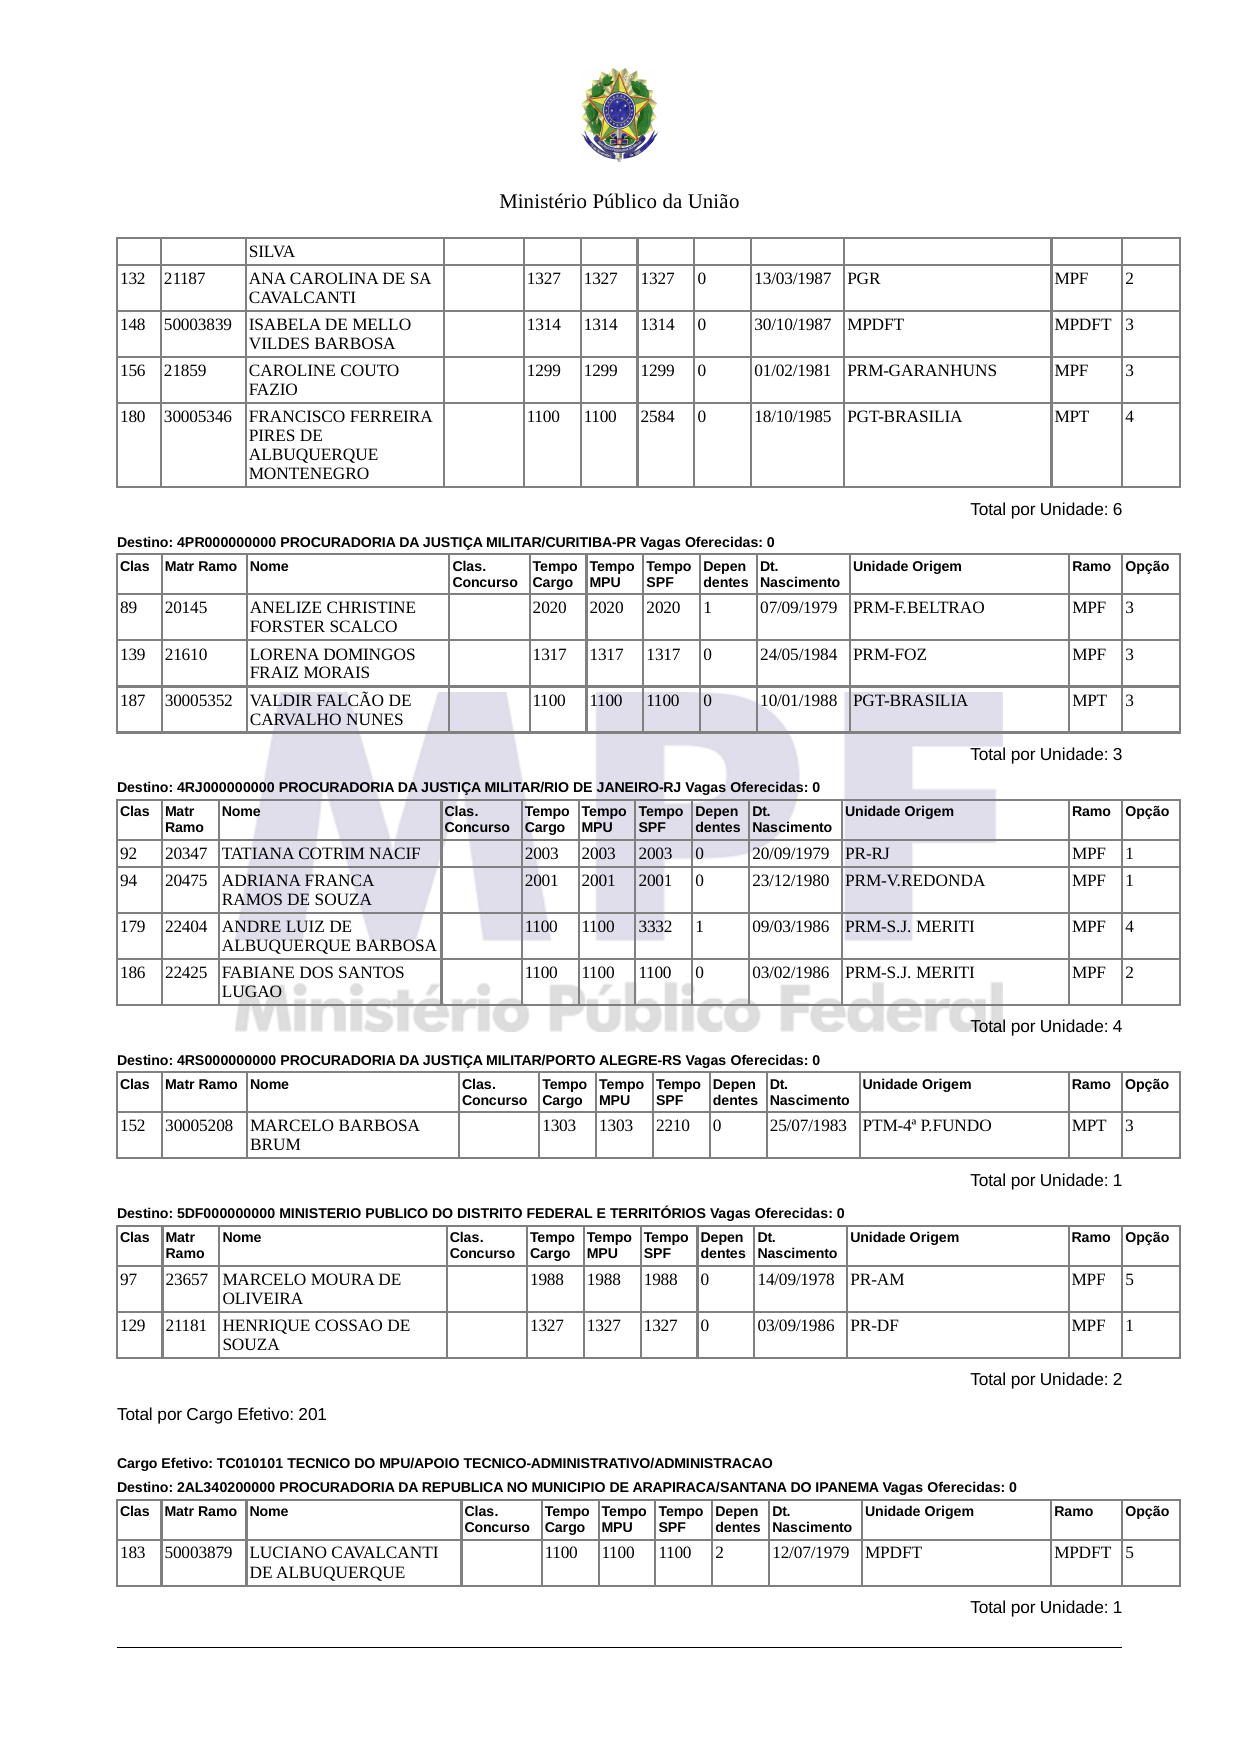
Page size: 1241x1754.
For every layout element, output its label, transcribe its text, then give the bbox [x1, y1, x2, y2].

table_cell [695, 239, 750, 264]
picture [443, 960, 521, 1004]
table_header Clas. Concurso [443, 801, 521, 839]
table_cell 18/10/1985 [752, 404, 843, 486]
table_cell 24/05/1984 [758, 641, 849, 685]
table_cell 2003 [636, 841, 691, 866]
picture [580, 868, 634, 912]
table_header Ramo [1070, 555, 1121, 593]
table_cell MPDFT [1052, 1541, 1121, 1584]
table_cell [443, 960, 521, 1004]
table_cell 1327 [528, 1313, 583, 1357]
table_cell 0 [711, 1113, 766, 1157]
table_header Matr Ramo [163, 1073, 246, 1111]
table_cell PRM-S.J. MERITI [843, 960, 1068, 1004]
table_header Nome [248, 1501, 460, 1538]
table_header Unidade Origem [843, 801, 1068, 839]
table_cell PRM-V.REDONDA [843, 868, 1068, 912]
table_cell 1327 [585, 1313, 640, 1357]
table_cell MPF [1053, 358, 1121, 402]
table_cell MPF [1070, 841, 1121, 866]
table_cell 132 [118, 266, 160, 310]
text Total por Unidade: 1 [117, 1597, 1122, 1617]
table_cell [118, 239, 160, 264]
table_cell 97 [118, 1267, 161, 1311]
picture [443, 801, 521, 839]
table_cell 0 [695, 358, 750, 402]
table_cell 1100 [543, 1541, 598, 1584]
picture [636, 801, 691, 839]
table_cell 1100 [600, 1541, 654, 1584]
table_cell [460, 1113, 538, 1157]
table_cell 1100 [523, 914, 578, 958]
text Destino: 4RJ000000000 PROCURADORIA DA JUSTIÇA MILITAR/RIO DE JANEIRO-RJ Vagas Oferecidas: 0 [117, 779, 1122, 796]
picture [580, 841, 634, 866]
table_header Tempo Cargo [528, 1227, 583, 1264]
table_header Tempo SPF [656, 1501, 711, 1538]
picture [235, 764, 1004, 779]
table_cell ADRIANA FRANCA RAMOS DE SOUZA [220, 868, 440, 912]
table_cell 21859 [162, 358, 245, 402]
text Destino: 5DF000000000 MINISTERIO PUBLICO DO DISTRITO FEDERAL E TERRITÓRIOS Vagas Oferecidas: 0 [117, 1205, 1122, 1221]
table_cell MPF [1070, 868, 1121, 912]
table_cell 179 [118, 914, 161, 958]
picture [693, 868, 748, 912]
table_cell [443, 914, 521, 958]
table_cell [445, 358, 523, 402]
table_cell [639, 239, 693, 264]
table_header Tempo SPF [636, 801, 691, 839]
table_header Dt. Nascimento [758, 555, 849, 593]
picture [636, 841, 691, 866]
table_cell 1100 [580, 914, 634, 958]
table_cell FABIANE DOS SANTOS LUGAO [220, 960, 440, 1004]
table_cell 1988 [642, 1267, 696, 1311]
table_header Opção [1123, 801, 1179, 839]
table_header Nome [248, 1073, 458, 1111]
table_cell PRM-S.J. MERITI [843, 914, 1068, 958]
table_cell 1299 [525, 358, 580, 402]
table_cell 1314 [525, 312, 580, 356]
table_cell MPDFT [863, 1541, 1050, 1584]
table_header Depen dentes [701, 555, 756, 593]
table_cell 1 [701, 595, 756, 639]
table_header Dt. Nascimento [768, 1073, 859, 1111]
picture [843, 841, 1004, 866]
table_cell 2001 [636, 868, 691, 912]
table_cell 3 [1123, 1113, 1179, 1157]
table_cell 2 [1123, 960, 1179, 1004]
table_cell 30/10/1987 [752, 312, 843, 356]
table_cell 4 [1123, 404, 1179, 486]
table_cell 03/02/1986 [750, 960, 841, 1004]
picture [450, 692, 529, 731]
picture [523, 868, 578, 912]
table_cell LUCIANO CAVALCANTI DE ALBUQUERQUE [248, 1541, 460, 1584]
table_cell 0 [701, 641, 756, 685]
picture [580, 801, 634, 839]
table_cell 152 [118, 1113, 161, 1157]
table_header Clas [118, 1501, 160, 1538]
table_cell ISABELA DE MELLO VILDES BARBOSA [247, 312, 443, 356]
table_cell 2 [1123, 266, 1179, 310]
table_cell [445, 312, 523, 356]
table_header Tempo MPU [597, 1073, 652, 1111]
table_cell PGR [845, 266, 1050, 310]
table_cell 3 [1123, 641, 1179, 685]
table_cell 1303 [597, 1113, 652, 1157]
picture [693, 914, 748, 958]
table_cell 1100 [582, 404, 636, 486]
picture [443, 841, 521, 866]
table_cell MPDFT [845, 312, 1050, 356]
table_header Tempo Cargo [543, 1501, 598, 1538]
table_cell 1 [693, 914, 748, 958]
table_cell 0 [693, 841, 748, 866]
table_cell 20145 [163, 595, 246, 639]
picture [523, 960, 578, 1004]
table_header Tempo MPU [588, 555, 642, 593]
table_cell 2020 [644, 595, 699, 639]
table_cell 183 [118, 1541, 160, 1584]
table_cell 139 [118, 641, 161, 685]
table_cell 1317 [531, 641, 585, 685]
picture [248, 692, 448, 731]
table_cell 2020 [531, 595, 585, 639]
table_cell 2584 [639, 404, 693, 486]
table_cell [845, 239, 1050, 264]
table_header Opção [1123, 1073, 1179, 1111]
table_cell [463, 1541, 541, 1584]
table_cell 1988 [585, 1267, 640, 1311]
table_cell 14/09/1978 [755, 1267, 846, 1311]
table_cell MPT [1070, 1113, 1121, 1157]
table_cell 1299 [582, 358, 636, 402]
table_cell 23657 [164, 1267, 218, 1311]
picture [580, 914, 634, 958]
table_cell [450, 688, 529, 731]
table_cell 1327 [639, 266, 693, 310]
picture [701, 692, 756, 731]
table_header Tempo MPU [600, 1501, 654, 1538]
picture [443, 914, 521, 958]
table_cell [162, 239, 245, 264]
table_cell ANDRE LUIZ DE ALBUQUERQUE BARBOSA [220, 914, 440, 958]
table_cell MPT [1053, 404, 1121, 486]
picture [235, 801, 440, 839]
table_cell 21181 [164, 1313, 218, 1357]
text Total por Cargo Efetivo: 201 [117, 1405, 1122, 1424]
table_header Clas [118, 801, 161, 839]
picture [531, 692, 585, 731]
table_cell 25/07/1983 [768, 1113, 859, 1157]
table_cell 1327 [525, 266, 580, 310]
table_cell [1053, 239, 1121, 264]
table_header Clas [118, 1073, 161, 1111]
table_cell 3 [1123, 688, 1179, 731]
picture [523, 841, 578, 866]
table_cell 2 [713, 1541, 768, 1584]
picture [851, 692, 1004, 731]
picture [235, 841, 440, 866]
table_header Nome [248, 555, 448, 593]
table_cell PRM-FOZ [851, 641, 1068, 685]
table_cell MPF [1070, 595, 1121, 639]
table_cell MPF [1070, 641, 1121, 685]
table_cell 180 [118, 404, 160, 486]
table_cell ANA CAROLINA DE SA CAVALCANTI [247, 266, 443, 310]
picture [750, 841, 841, 866]
table_header Clas [118, 1227, 161, 1264]
table_header Depen dentes [711, 1073, 766, 1111]
table_cell 5 [1123, 1267, 1179, 1311]
table_cell 2001 [523, 868, 578, 912]
table_header Depen dentes [693, 801, 748, 839]
table_cell [443, 841, 521, 866]
table_cell PTM-4ª P.FUNDO [861, 1113, 1068, 1157]
table_cell [1123, 239, 1179, 264]
table_header Tempo SPF [642, 1227, 696, 1264]
picture [235, 692, 246, 731]
picture [843, 868, 1004, 912]
table_cell 1327 [582, 266, 636, 310]
table_header Opção [1123, 1227, 1179, 1264]
table_cell [582, 239, 636, 264]
picture [235, 914, 440, 958]
picture [693, 960, 748, 1004]
table_cell 20475 [163, 868, 218, 912]
text Total por Unidade: 4 [117, 1017, 1122, 1036]
picture [758, 692, 849, 731]
table_header Dt. Nascimento [750, 801, 841, 839]
table_cell 30005346 [162, 404, 245, 486]
table_cell 2210 [654, 1113, 709, 1157]
table_header Clas. Concurso [463, 1501, 541, 1538]
table_header Opção [1123, 555, 1179, 593]
table_cell [445, 404, 523, 486]
picture [580, 960, 634, 1004]
table_cell 2003 [580, 841, 634, 866]
table_cell MPF [1070, 1313, 1121, 1357]
table_cell CAROLINE COUTO FAZIO [247, 358, 443, 402]
picture [588, 692, 642, 731]
table_cell 3332 [636, 914, 691, 958]
table_cell [443, 868, 521, 912]
table_cell [450, 595, 529, 639]
table_cell TATIANA COTRIM NACIF [220, 841, 440, 866]
table_cell MPF [1053, 266, 1121, 310]
table_cell 0 [695, 266, 750, 310]
table_cell 0 [693, 868, 748, 912]
table_header Clas [118, 555, 161, 593]
table_header Clas. Concurso [450, 555, 529, 593]
table_header Unidade Origem [861, 1073, 1068, 1111]
table_cell [445, 266, 523, 310]
table_cell 30005352 [163, 688, 246, 731]
table_cell 129 [118, 1313, 161, 1357]
text Cargo Efetivo: TC010101 TECNICO DO MPU/APOIO TECNICO-ADMINISTRATIVO/ADMINISTRACAO [117, 1455, 1122, 1471]
table_cell 1299 [639, 358, 693, 402]
table_header Depen dentes [699, 1227, 753, 1264]
table_cell MPF [1070, 914, 1121, 958]
table_cell 22425 [163, 960, 218, 1004]
text Total por Unidade: 3 [117, 744, 1122, 764]
table_cell MPF [1070, 960, 1121, 1004]
table_header Unidade Origem [848, 1227, 1068, 1264]
table_header Ramo [1070, 801, 1121, 839]
picture [235, 960, 440, 1004]
table_cell 23/12/1980 [750, 868, 841, 912]
table_header Ramo [1070, 1073, 1121, 1111]
table_cell 92 [118, 841, 161, 866]
table_header Dt. Nascimento [770, 1501, 861, 1538]
table_cell 1317 [644, 641, 699, 685]
table_cell PGT-BRASILIA [845, 404, 1050, 486]
table_cell 50003839 [162, 312, 245, 356]
table_cell 0 [699, 1313, 753, 1357]
table_cell 94 [118, 868, 161, 912]
table_cell PR-AM [848, 1267, 1068, 1311]
table_cell 0 [701, 688, 756, 731]
table_cell MPT [1070, 688, 1121, 731]
table_cell 1 [1123, 868, 1179, 912]
table_header Matr Ramo [163, 1501, 245, 1538]
picture [693, 801, 748, 839]
table_cell 1317 [588, 641, 642, 685]
table_cell MARCELO MOURA DE OLIVEIRA [220, 1267, 446, 1311]
table_header Opção [1123, 1501, 1179, 1538]
table_header Unidade Origem [851, 555, 1068, 593]
table_cell [448, 1313, 526, 1357]
table_header Tempo MPU [580, 801, 634, 839]
picture [750, 801, 841, 839]
table_cell MPDFT [1053, 312, 1121, 356]
picture [443, 868, 521, 912]
table_header Tempo Cargo [523, 801, 578, 839]
picture [750, 914, 841, 958]
table_cell 09/03/1986 [750, 914, 841, 958]
table_cell 10/01/1988 [758, 688, 849, 731]
table_header Tempo SPF [644, 555, 699, 593]
table_cell 0 [693, 960, 748, 1004]
table_cell 148 [118, 312, 160, 356]
text Destino: 2AL340200000 PROCURADORIA DA REPUBLICA NO MUNICIPIO DE ARAPIRACA/SANTANA DO IPANEMA Vagas Oferecidas: 0 [117, 1479, 1122, 1495]
table_cell 07/09/1979 [758, 595, 849, 639]
table_cell [448, 1267, 526, 1311]
table_cell 5 [1123, 1541, 1179, 1584]
table_cell 1 [1123, 1313, 1179, 1357]
table_cell 1100 [525, 404, 580, 486]
table_cell 20347 [163, 841, 218, 866]
picture [843, 914, 1004, 958]
text Destino: 4PR000000000 PROCURADORIA DA JUSTIÇA MILITAR/CURITIBA-PR Vagas Oferecidas: 0 [117, 534, 1122, 550]
picture [523, 914, 578, 958]
table_cell 156 [118, 358, 160, 402]
table_cell 12/07/1979 [770, 1541, 861, 1584]
table_cell 1988 [528, 1267, 583, 1311]
table_cell 187 [118, 688, 161, 731]
table_cell PGT-BRASILIA [851, 688, 1068, 731]
table_cell 2003 [523, 841, 578, 866]
table_cell 50003879 [163, 1541, 245, 1584]
table_cell 1303 [540, 1113, 595, 1157]
table_cell 89 [118, 595, 161, 639]
table_cell VALDIR FALCÃO DE CARVALHO NUNES [248, 688, 448, 731]
table_cell 20/09/1979 [750, 841, 841, 866]
table_cell 1100 [523, 960, 578, 1004]
table_cell PR-RJ [843, 841, 1068, 866]
table_cell 1327 [642, 1313, 696, 1357]
table_header Matr Ramo [163, 801, 218, 839]
picture [644, 692, 699, 731]
table_header Clas. Concurso [460, 1073, 538, 1111]
text Total por Unidade: 6 [117, 499, 1122, 518]
table_cell 1100 [588, 688, 642, 731]
table_cell 21610 [163, 641, 246, 685]
picture [636, 960, 691, 1004]
table_cell 22404 [163, 914, 218, 958]
table_cell MPF [1070, 1267, 1121, 1311]
table_cell LORENA DOMINGOS FRAIZ MORAIS [248, 641, 448, 685]
table_cell SILVA [247, 239, 443, 264]
table_cell 2001 [580, 868, 634, 912]
table_cell 0 [695, 404, 750, 486]
table_cell [525, 239, 580, 264]
table_header Nome [220, 801, 440, 839]
picture [235, 868, 440, 912]
table_cell 03/09/1986 [755, 1313, 846, 1357]
table_cell 1 [1123, 841, 1179, 866]
picture [636, 868, 691, 912]
table_cell 0 [695, 312, 750, 356]
table_header Tempo SPF [654, 1073, 709, 1111]
picture [636, 914, 691, 958]
table_cell 1314 [582, 312, 636, 356]
picture [843, 801, 1004, 839]
table_header Unidade Origem [863, 1501, 1050, 1538]
text Destino: 4RS000000000 PROCURADORIA DA JUSTIÇA MILITAR/PORTO ALEGRE-RS Vagas Oferecidas: 0 [117, 1052, 1122, 1068]
picture [750, 960, 841, 1004]
table_header Clas. Concurso [448, 1227, 526, 1264]
table_header Dt. Nascimento [755, 1227, 846, 1264]
table_header Tempo Cargo [531, 555, 585, 593]
table_cell 2020 [588, 595, 642, 639]
table_cell 3 [1123, 312, 1179, 356]
table_cell MARCELO BARBOSA BRUM [248, 1113, 458, 1157]
picture [693, 841, 748, 866]
table_cell 13/03/1987 [752, 266, 843, 310]
table_cell 1100 [644, 688, 699, 731]
table_cell 1100 [531, 688, 585, 731]
table_cell 1100 [656, 1541, 711, 1584]
table_cell 30005208 [163, 1113, 246, 1157]
picture [523, 801, 578, 839]
table_header Tempo MPU [585, 1227, 640, 1264]
picture [235, 734, 1004, 744]
table_header Nome [220, 1227, 446, 1264]
table_cell [450, 641, 529, 685]
table_cell 01/02/1981 [752, 358, 843, 402]
table_header Ramo [1070, 1227, 1121, 1264]
picture [843, 960, 1004, 1004]
text Total por Unidade: 2 [117, 1369, 1122, 1389]
table_cell ANELIZE CHRISTINE FORSTER SCALCO [248, 595, 448, 639]
table_header Matr Ramo [164, 1227, 218, 1264]
picture [235, 1006, 1004, 1017]
table_cell PRM-F.BELTRAO [851, 595, 1068, 639]
table_cell 1314 [639, 312, 693, 356]
table_cell 4 [1123, 914, 1179, 958]
table_cell 0 [699, 1267, 753, 1311]
picture [750, 868, 841, 912]
table_cell 186 [118, 960, 161, 1004]
table_cell HENRIQUE COSSAO DE SOUZA [220, 1313, 446, 1357]
table_cell 3 [1123, 358, 1179, 402]
table_cell 3 [1123, 595, 1179, 639]
table_header Matr Ramo [163, 555, 246, 593]
table_cell [445, 239, 523, 264]
table_cell 1100 [636, 960, 691, 1004]
table_cell [752, 239, 843, 264]
table_header Ramo [1052, 1501, 1121, 1538]
table_cell PR-DF [848, 1313, 1068, 1357]
text Total por Unidade: 1 [117, 1170, 1122, 1190]
table_header Tempo Cargo [540, 1073, 595, 1111]
table_cell 1100 [580, 960, 634, 1004]
table_cell FRANCISCO FERREIRA PIRES DE ALBUQUERQUE MONTENEGRO [247, 404, 443, 486]
table_cell PRM-GARANHUNS [845, 358, 1050, 402]
table_cell 21187 [162, 266, 245, 310]
table_header Depen dentes [713, 1501, 768, 1538]
